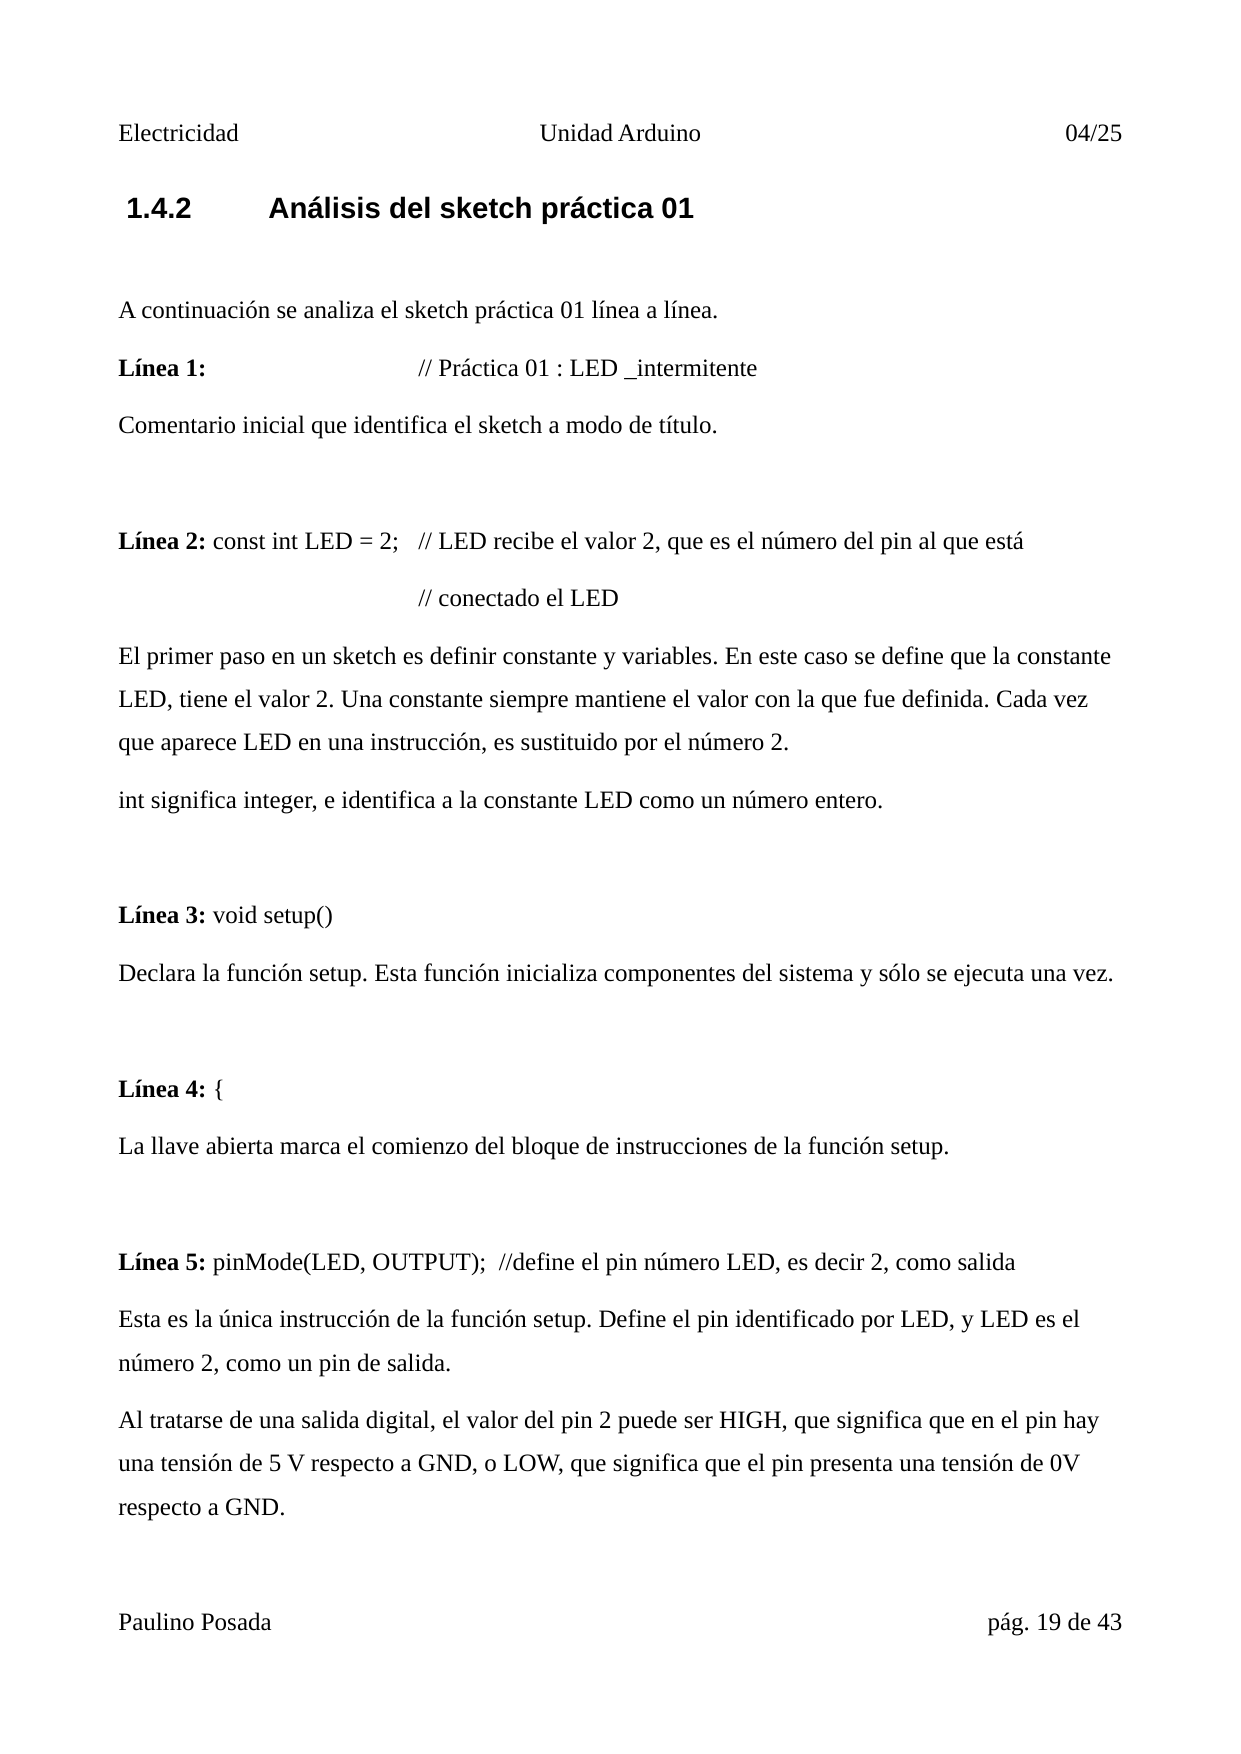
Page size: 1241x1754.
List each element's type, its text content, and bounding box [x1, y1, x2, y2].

text Línea 1: // Práctica 01 : LED _intermitente [118, 353, 1122, 381]
text A continuación se analiza el sketch práctica 01 línea a línea. [118, 295, 1122, 324]
text int significa integer, e identifica a la constante LED como un número entero. [118, 785, 1122, 814]
text Línea 3: void setup() [118, 901, 1122, 929]
subtitle Análisis del sketch práctica 01 [118, 191, 1122, 225]
text // conectado el LED [118, 583, 1122, 612]
text Al tratarse de una salida digital, el valor del pin 2 puede ser HIGH, que significa que en el pin hay una tensión de 5 V respecto a GND, o LOW, que significa que el pin presenta una tensión de 0V respecto a GND. [118, 1405, 1122, 1520]
text Línea 2: const int LED = 2; // LED recibe el valor 2, que es el número del pin al que está [118, 526, 1122, 554]
text Declara la función setup. Esta función inicializa componentes del sistema y sólo se ejecuta una vez. [118, 958, 1122, 987]
text Esta es la única instrucción de la función setup. Define el pin identificado por LED, y LED es el número 2, como un pin de salida. [118, 1304, 1122, 1376]
text Línea 5: pinMode(LED, OUTPUT); //define el pin número LED, es decir 2, como salida [118, 1247, 1122, 1276]
text Línea 4: { [118, 1074, 1122, 1102]
text La llave abierta marca el comienzo del bloque de instrucciones de la función setup. [118, 1131, 1122, 1160]
text Comentario inicial que identifica el sketch a modo de título. [118, 410, 1122, 439]
text El primer paso en un sketch es definir constante y variables. En este caso se define que la constante LED, tiene el valor 2. Una constante siempre mantiene el valor con la que fue definida. Cada vez que aparece LED en una instrucción, es sustituido por el número 2. [118, 641, 1122, 756]
